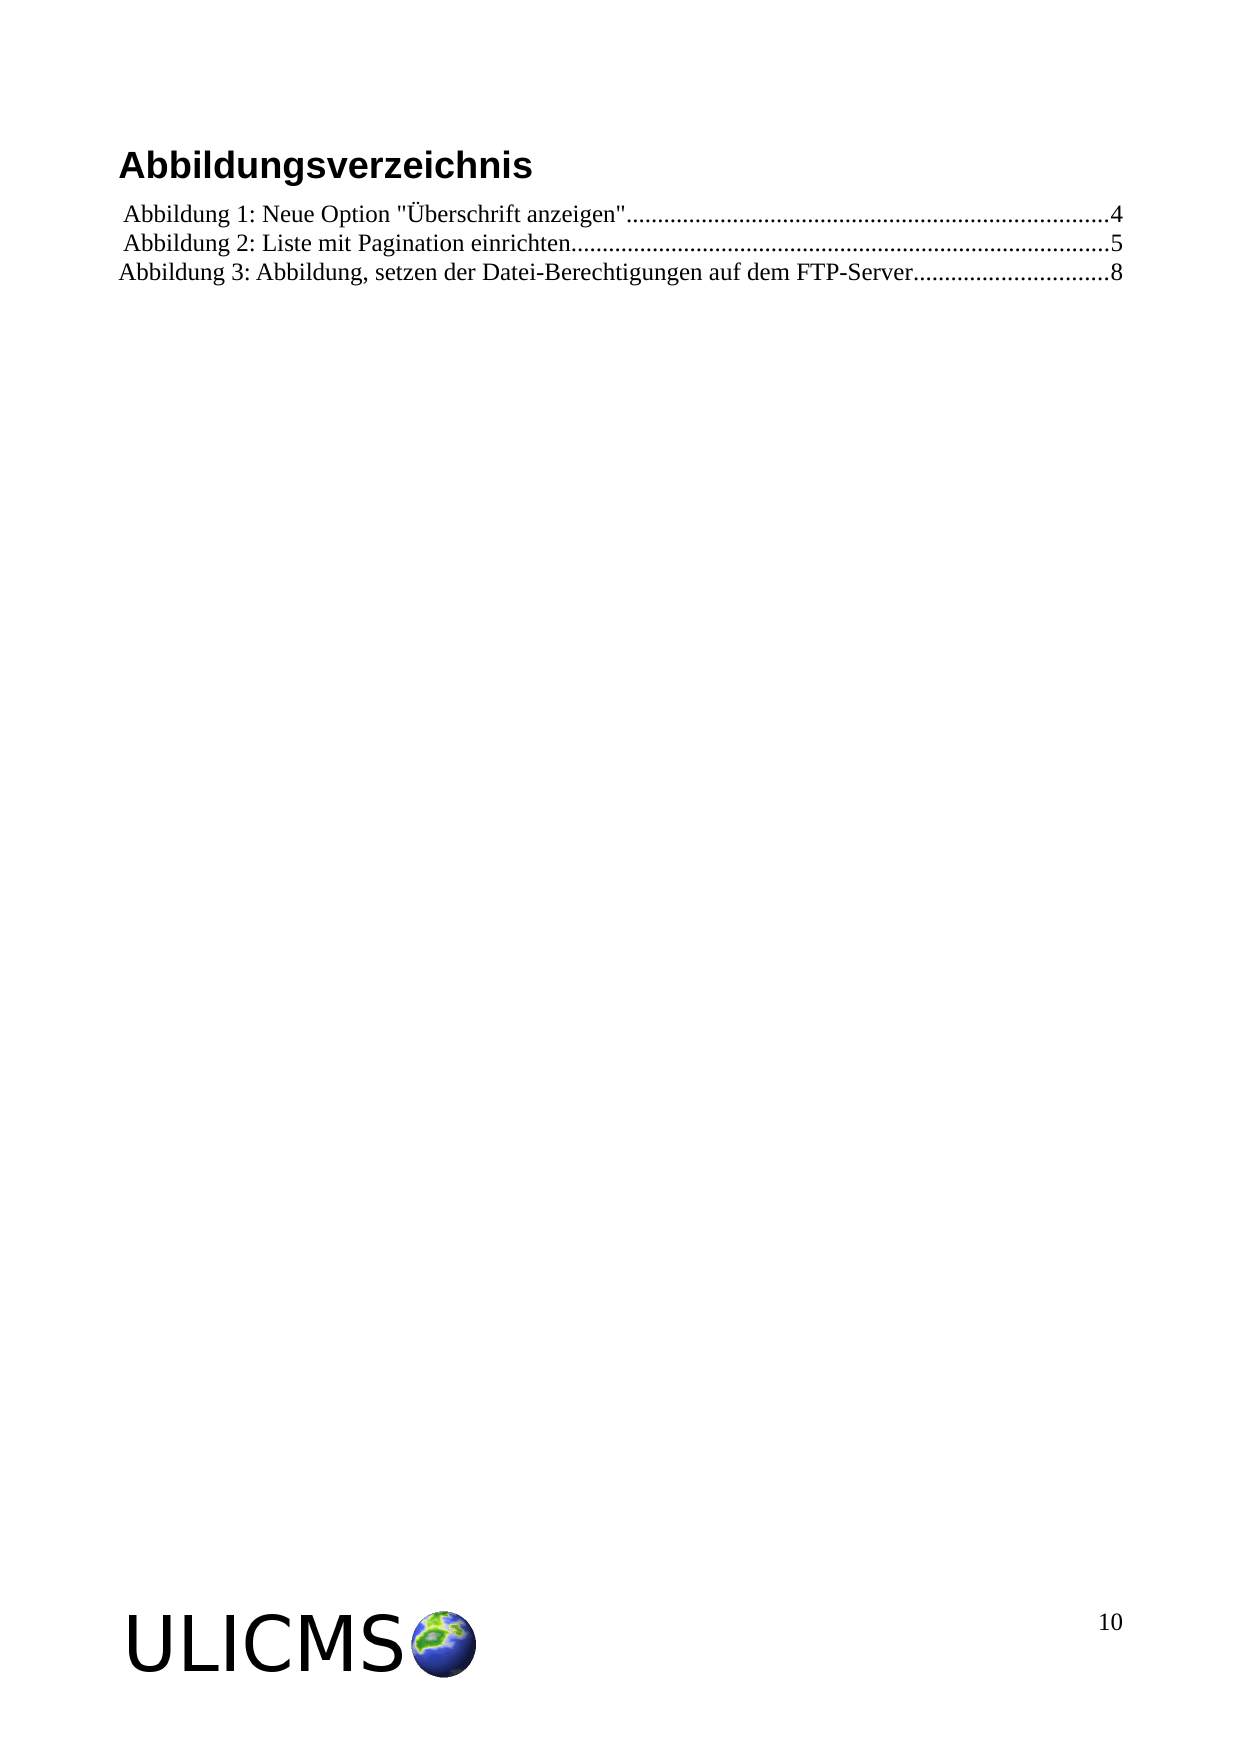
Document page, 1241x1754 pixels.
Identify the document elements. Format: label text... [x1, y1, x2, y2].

picture [118, 1607, 479, 1681]
subtitle Abbildungsverzeichnis [118, 143, 1123, 187]
text Abbildung 3: Abbildung, setzen der Datei-Berechtigungen auf dem FTP-Server 8 [118, 257, 1123, 286]
text Abbildung 2: Liste mit Pagination einrichten 5 [118, 228, 1123, 257]
text Abbildung 1: Neue Option "Überschrift anzeigen" 4 [118, 199, 1123, 228]
